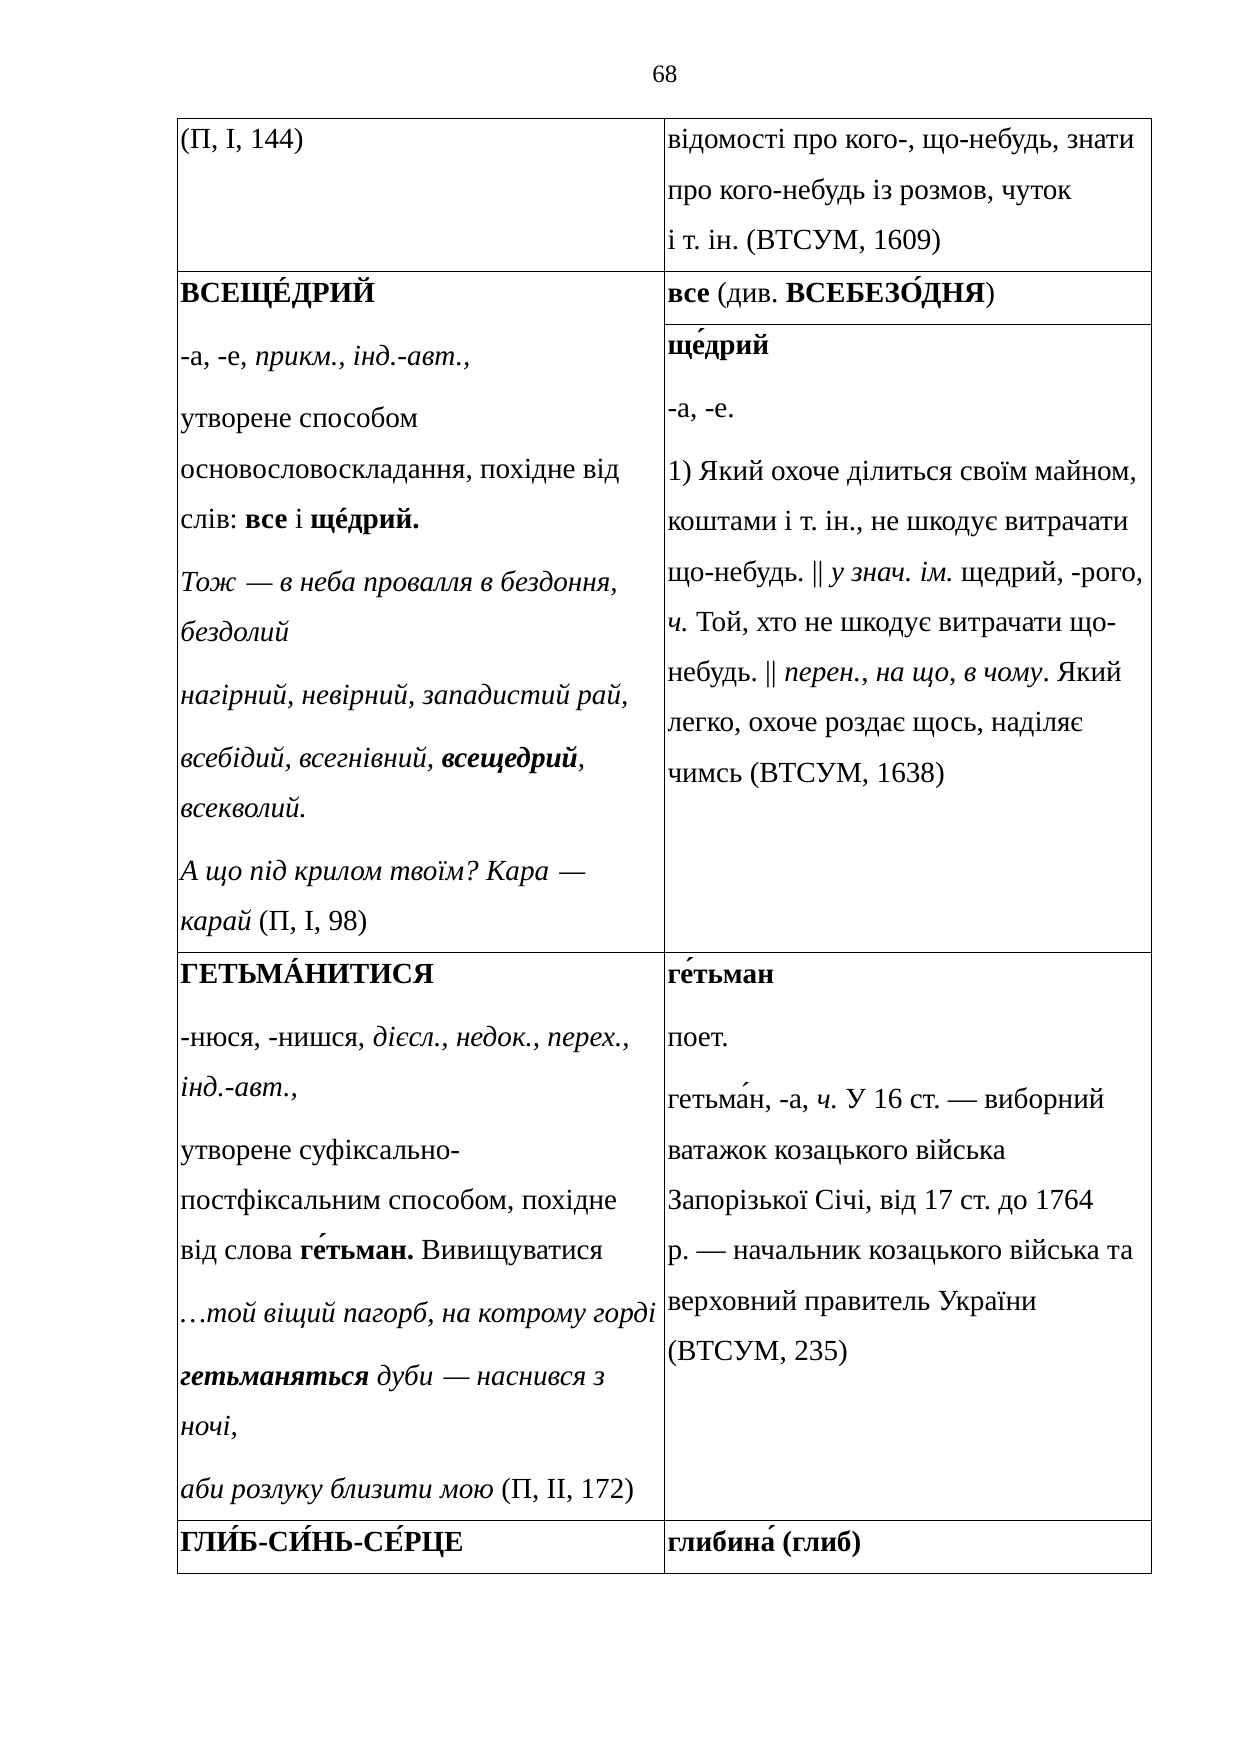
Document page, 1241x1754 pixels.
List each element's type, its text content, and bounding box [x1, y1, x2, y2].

table_cell ГЕТЬМÁНИТИСЯ -нюся, -нишся, дієсл., недок., перех., інд.-авт., утворене суфіксально-постфіксальним способом, похідне від слова ге́тьман. Вивищуватися …той віщий пагорб, на котрому горді гетьманяться дуби — наснився з ночі, аби розлуку близити мою (П, ІІ, 172) [178, 953, 664, 1520]
table_cell все (див. ВСЕБЕЗО́ДНЯ) [665, 272, 1151, 324]
table_cell ВСЕЩÉДРИЙ -а, -е, прикм., інд.-авт., утворене способом основословоскладання, похідне від слів: все і щéдрий. Тож — в неба провалля в бездоння, бездолий нагірний, невірний, западистий рай, всебідий, всегнівний, всещедрий, всекволий. А що під крилом твоїм? Кара — карай (П, І, 98) [178, 272, 664, 952]
table_cell ге́тьман поет. гетьма́н, -а, ч. У 16 ст. — виборний ватажок козацького війська Запорізької Січі, від 17 ст. до 1764 р. — начальник козацького війська та верховний правитель України (ВТСУМ, 235) [665, 953, 1151, 1520]
table_cell глибина́ (глиб) [665, 1521, 1151, 1573]
table_cell відомості про кого-, що-небудь, знати про кого-небудь із розмов, чуток і т. ін. (ВТСУМ, 1609) [665, 119, 1151, 271]
table_cell (П, І, 144) [178, 119, 664, 271]
table_cell ще́дрий -а, -е. 1) Який охоче ділиться своїм майном, коштами і т. ін., не шкодує витрачати що-небудь. || у знач. ім. щедрий, -рого, ч. Той, хто не шкодує витрачати що-небудь. || перен., на що, в чому. Який легко, охоче роздає щось, наділяє чимсь (ВТСУМ, 1638) [665, 325, 1151, 952]
table_cell ГЛИ́Б-СИ́НЬ-СЕ́РЦЕ [178, 1521, 664, 1573]
